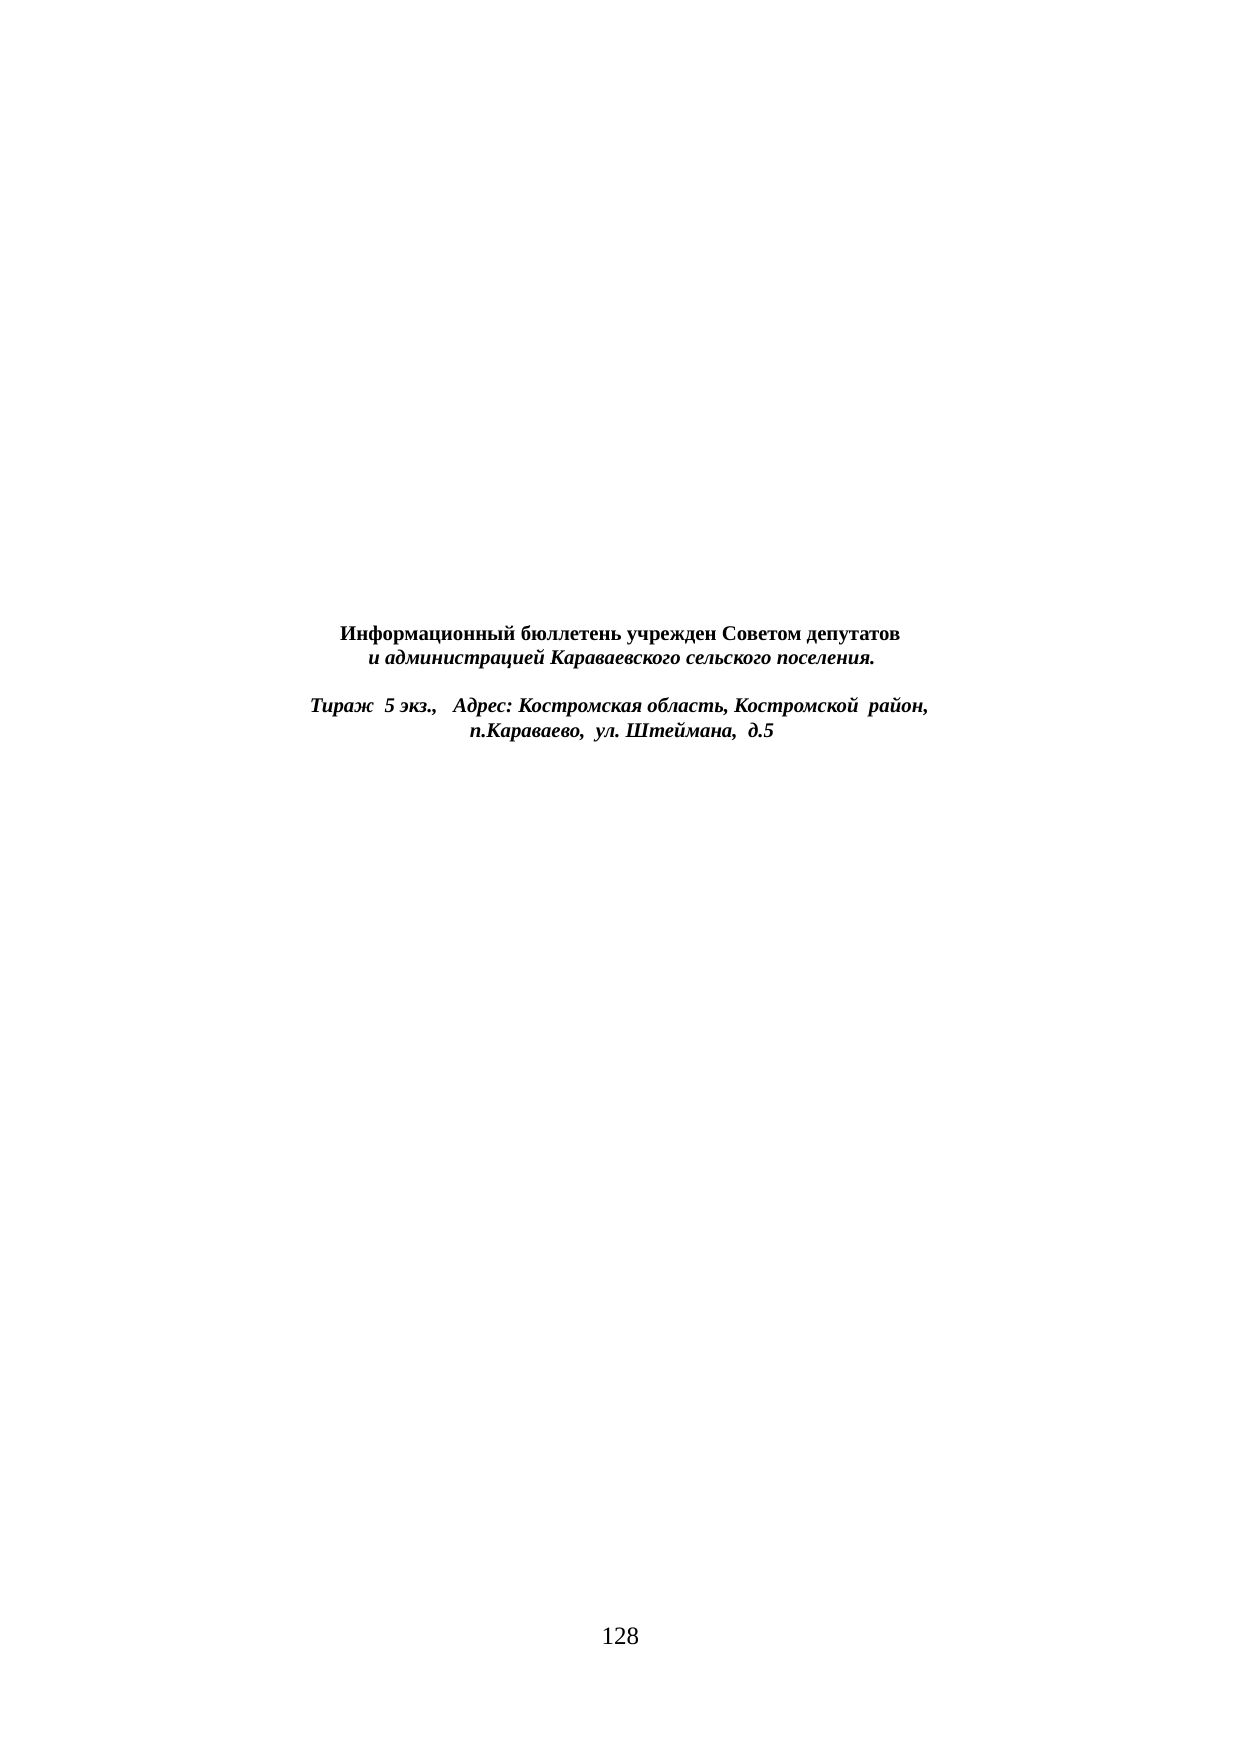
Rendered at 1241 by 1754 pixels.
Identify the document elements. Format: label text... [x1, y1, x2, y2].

text Тираж 5 экз., Адрес: Костромская область, Костромской район, [148, 693, 1092, 717]
text Информационный бюллетень учрежден Советом депутатов [148, 621, 1092, 645]
text п.Караваево, ул. Штеймана, д.5 [148, 717, 1092, 742]
text и администрацией Караваевского сельского поселения. [148, 645, 1092, 669]
